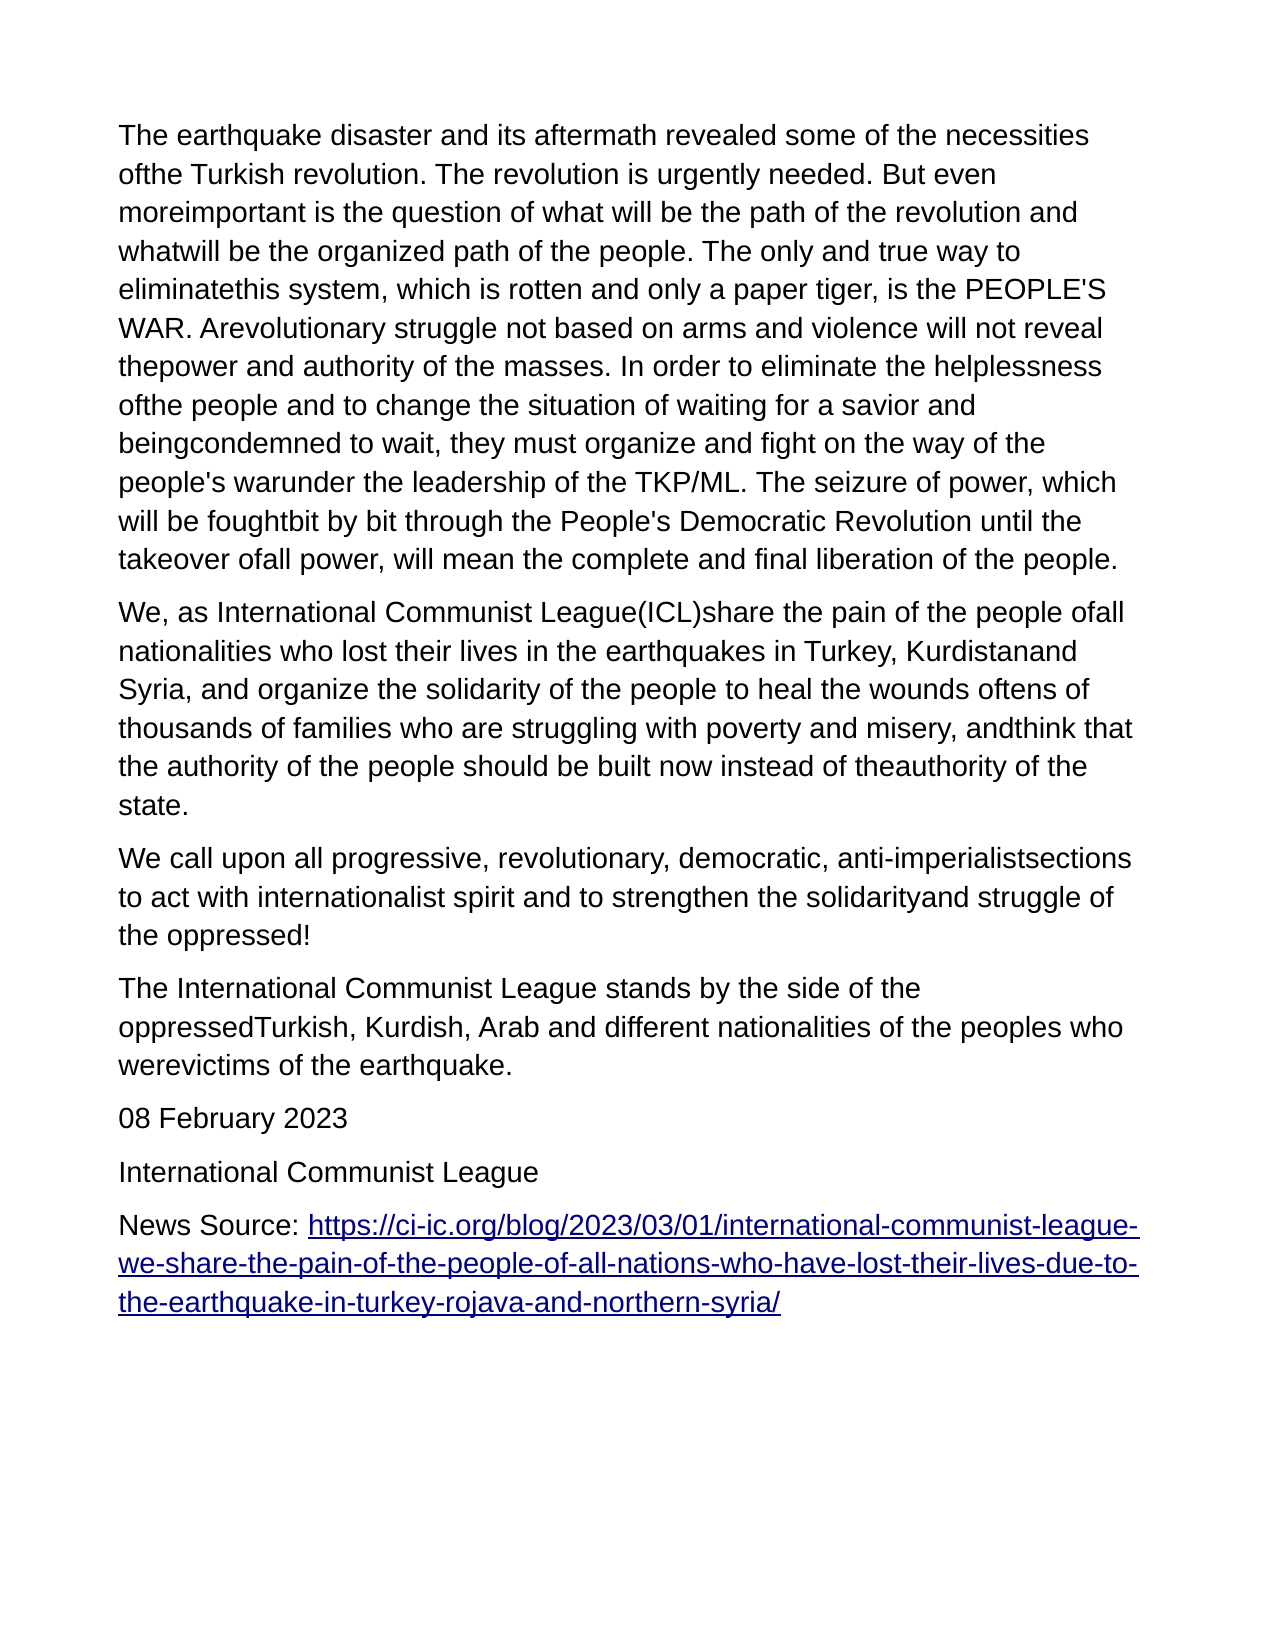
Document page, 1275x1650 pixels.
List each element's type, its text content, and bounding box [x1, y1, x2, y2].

text The earthquake disaster and its aftermath revealed some of the necessities ofthe Turkish revolution. The revolution is urgently needed. But even moreimportant is the question of what will be the path of the revolution and whatwill be the organized path of the people. The only and true way to eliminatethis system, which is rotten and only a paper tiger, is the PEOPLE'S WAR. Arevolutionary struggle not based on arms and violence will not reveal thepower and authority of the masses. In order to eliminate the helplessness ofthe people and to change the situation of waiting for a savior and beingcondemned to wait, they must organize and fight on the way of the people's warunder the leadership of the TKP/ML. The seizure of power, which will be foughtbit by bit through the People's Democratic Revolution until the takeover ofall power, will mean the complete and final liberation of the people. [118, 118, 1157, 576]
text International Communist League [118, 1154, 1157, 1188]
text We call upon all progressive, revolutionary, democratic, anti-imperialistsections to act with internationalist spirit and to strengthen the solidarityand struggle of the oppressed! [118, 841, 1157, 952]
text News Source: https://ci-ic.org/blog/2023/03/01/international-communist-league-we-share-the-pain-of-the-people-of-all-nations-who-have-lost-their-lives-due-to-the-earthquake-in-turkey-rojava-and-northern-syria/ [118, 1208, 1157, 1318]
text We, as International Communist League(ICL)share the pain of the people ofall nationalities who lost their lives in the earthquakes in Turkey, Kurdistanand Syria, and organize the solidarity of the people to heal the wounds oftens of thousands of families who are struggling with poverty and misery, andthink that the authority of the people should be built now instead of theauthority of the state. [118, 595, 1157, 821]
text 08 February 2023 [118, 1101, 1157, 1135]
text The International Communist League stands by the side of the oppressedTurkish, Kurdish, Arab and different nationalities of the peoples who werevictims of the earthquake. [118, 971, 1157, 1082]
